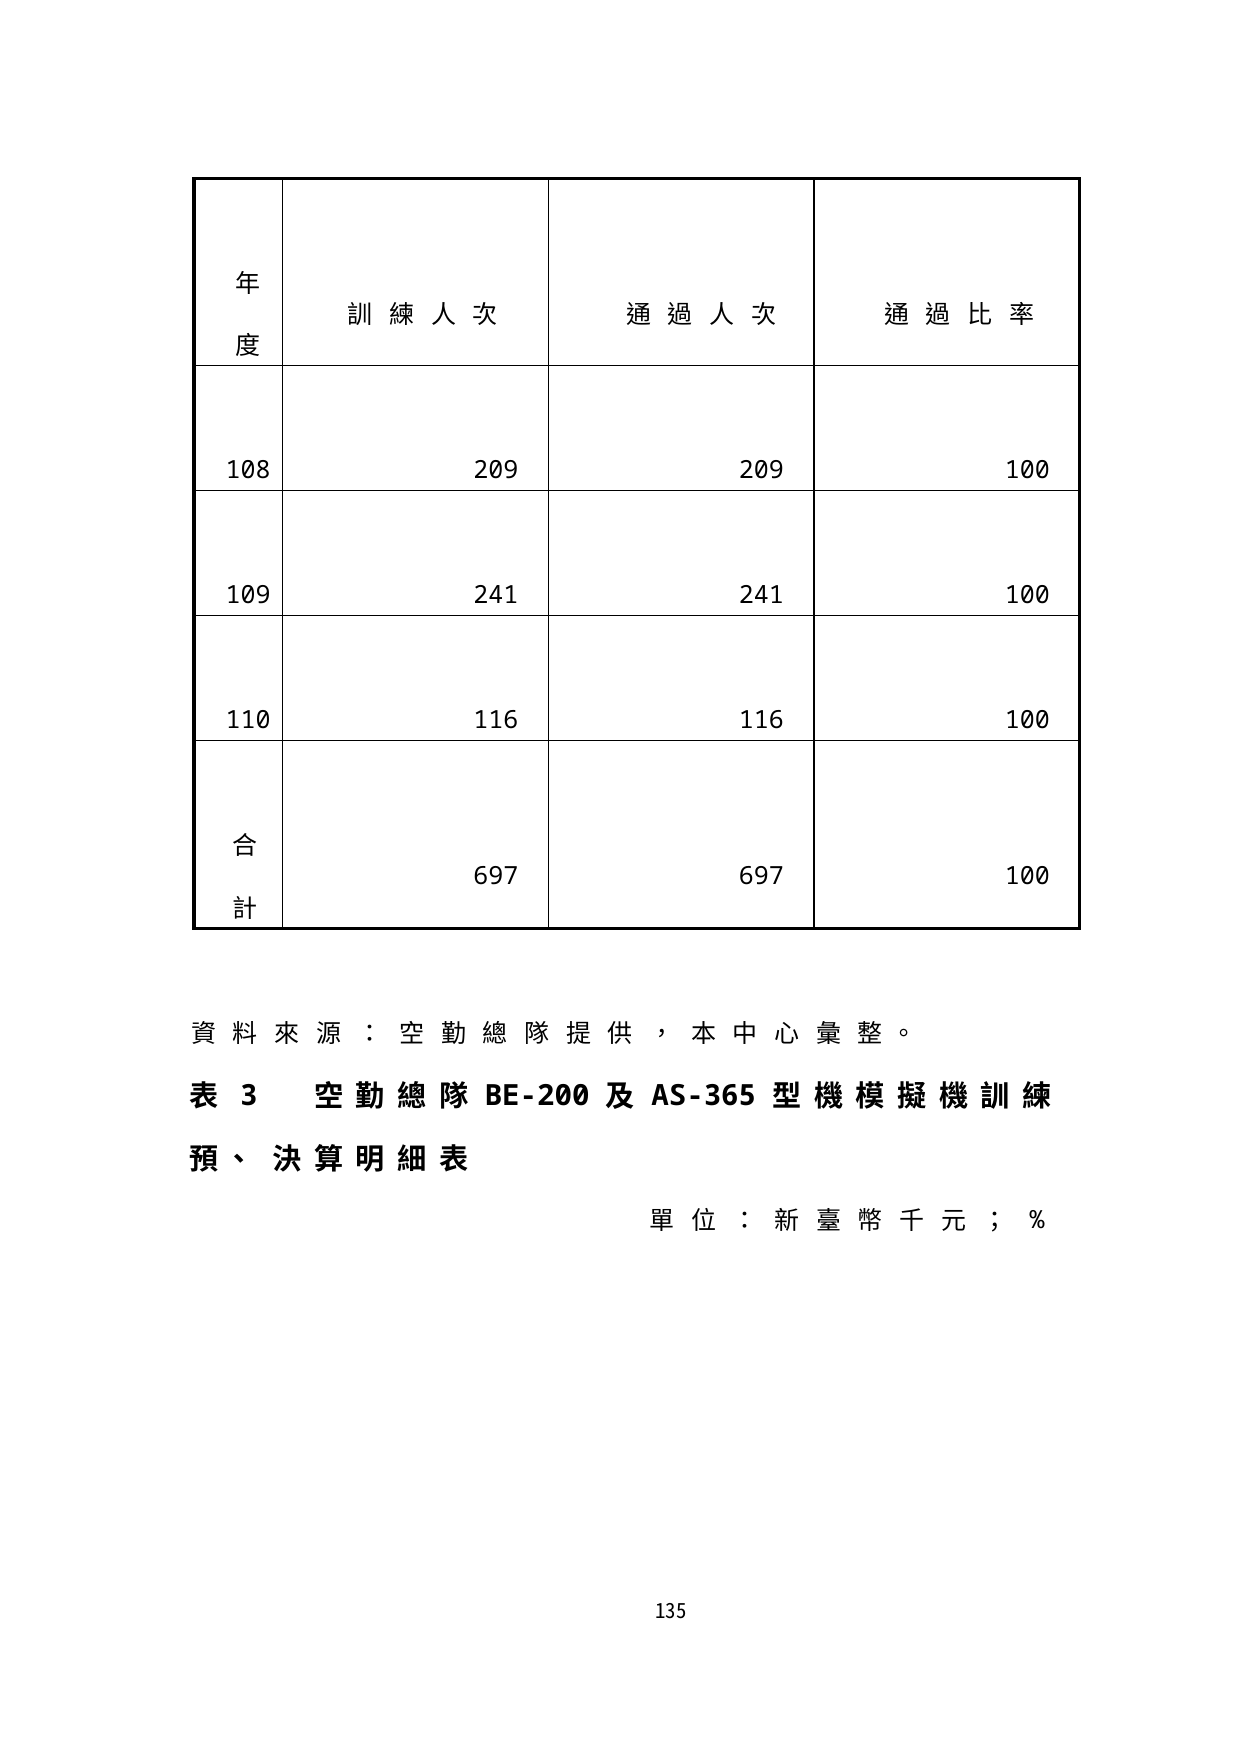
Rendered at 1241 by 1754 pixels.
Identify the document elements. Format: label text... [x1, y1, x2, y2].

table_cell 241 [283, 491, 548, 615]
table_cell 116 [549, 616, 813, 740]
table_cell 108 [196, 366, 282, 490]
table_cell 109 [196, 491, 282, 615]
table_cell 697 [549, 741, 813, 927]
table_cell 209 [283, 366, 548, 490]
text 單位：新臺幣千元；% [183, 1177, 1058, 1240]
table_header 年度 [196, 180, 282, 365]
table_cell 697 [283, 741, 548, 927]
table_cell 合計 [196, 741, 282, 927]
table_cell 110 [196, 616, 282, 740]
table_header 通過比率 [815, 180, 1078, 365]
table_cell 100 [815, 366, 1078, 490]
table_cell 100 [815, 741, 1078, 927]
table_header 通過人次 [549, 180, 813, 365]
table_cell 209 [549, 366, 813, 490]
table_cell 241 [549, 491, 813, 615]
table_cell 100 [815, 491, 1078, 615]
table_header 訓練人次 [283, 180, 548, 365]
table_cell 116 [283, 616, 548, 740]
text 資料來源：空勤總隊提供，本中心彙整。 [183, 990, 1058, 1052]
table_cell 100 [815, 616, 1078, 740]
text 表3 空勤總隊BE-200及AS-365型機模擬機訓練預、決算明細表 [183, 1052, 1058, 1177]
